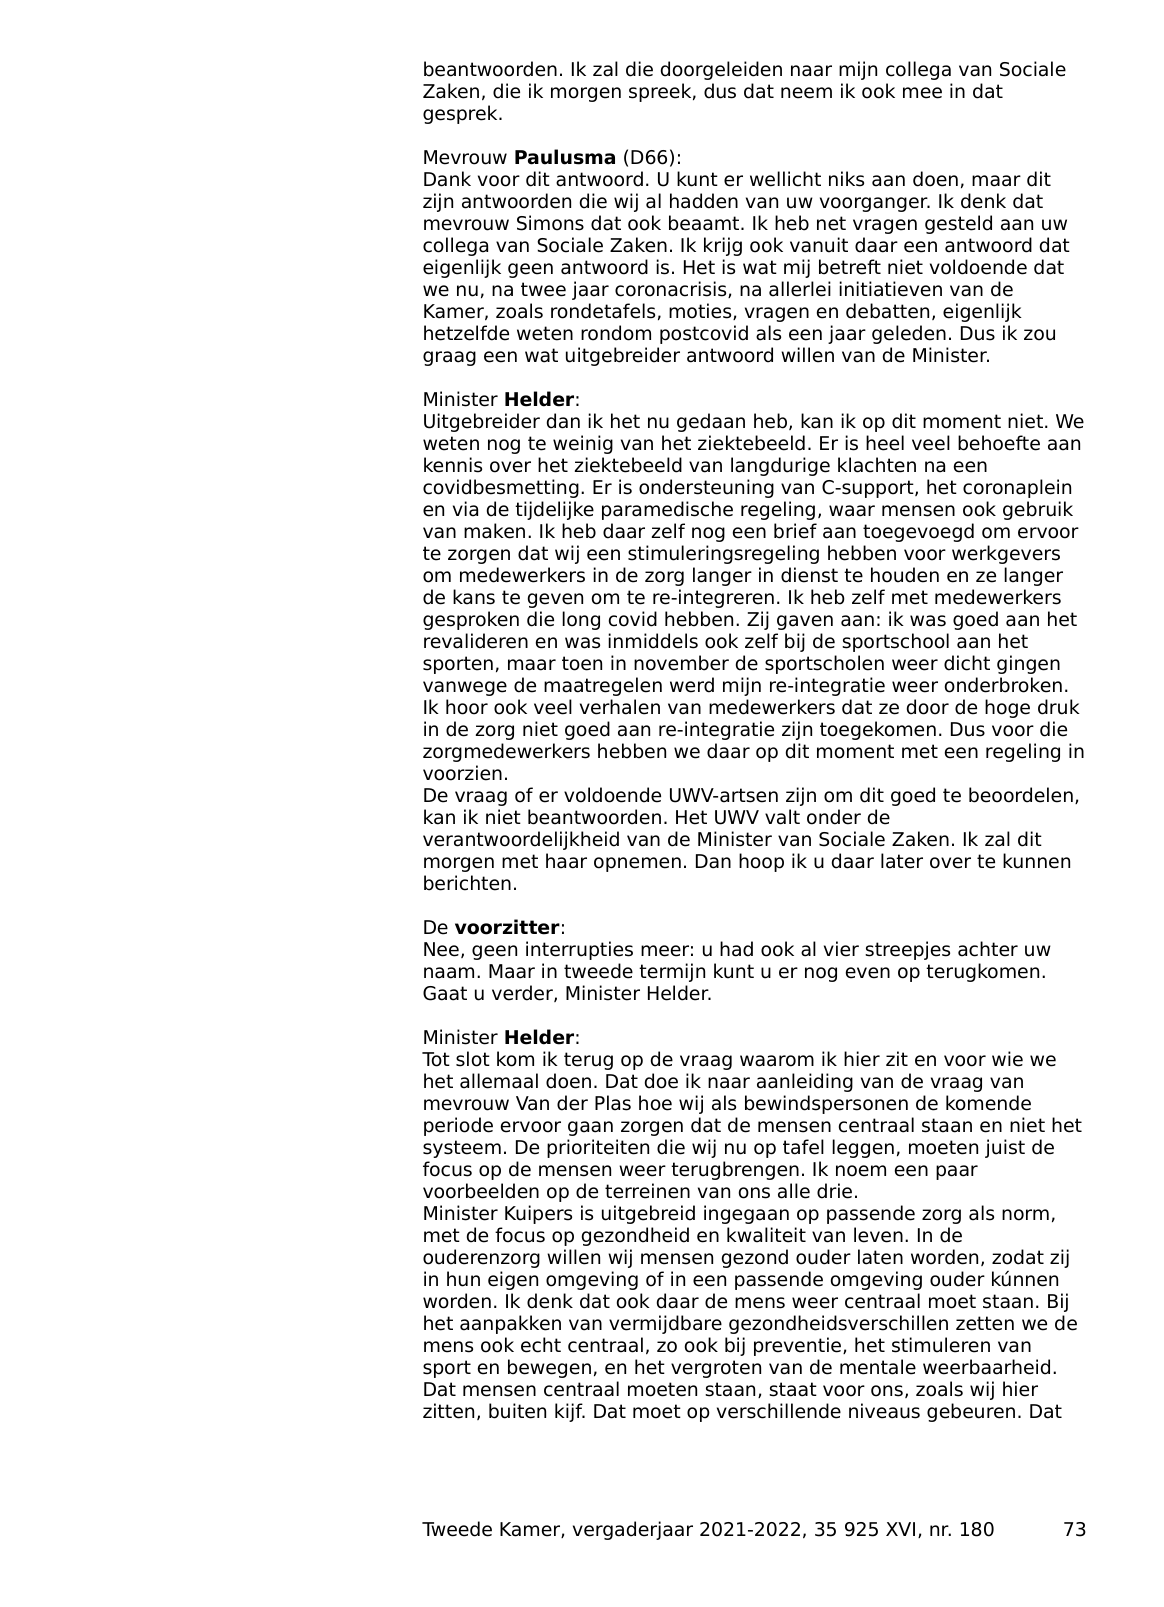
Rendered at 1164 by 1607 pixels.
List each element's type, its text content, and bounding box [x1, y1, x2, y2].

text Minister Helder: [422, 389, 1087, 411]
text Nee, geen interrupties meer: u had ook al vier streepjes achter uw naam. Maar in tweede termijn kunt u er nog even op terugkomen. Gaat u verder, Minister Helder. [422, 939, 1087, 1005]
text De vraag of er voldoende UWV-artsen zijn om dit goed te beoordelen, kan ik niet beantwoorden. Het UWV valt onder de verantwoordelijkheid van de Minister van Sociale Zaken. Ik zal dit morgen met haar opnemen. Dan hoop ik u daar later over te kunnen berichten. [422, 785, 1087, 895]
text Uitgebreider dan ik het nu gedaan heb, kan ik op dit moment niet. We weten nog te weinig van het ziektebeeld. Er is heel veel behoefte aan kennis over het ziektebeeld van langdurige klachten na een covidbesmetting. Er is ondersteuning van C-support, het coronaplein en via de tijdelijke paramedische regeling, waar mensen ook gebruik van maken. Ik heb daar zelf nog een brief aan toegevoegd om ervoor te zorgen dat wij een stimuleringsregeling hebben voor werkgevers om medewerkers in de zorg langer in dienst te houden en ze langer de kans te geven om te re-integreren. Ik heb zelf met medewerkers gesproken die long covid hebben. Zij gaven aan: ik was goed aan het revalideren en was inmiddels ook zelf bij de sportschool aan het sporten, maar toen in november de sportscholen weer dicht gingen vanwege de maatregelen werd mijn re-integratie weer onderbroken. Ik hoor ook veel verhalen van medewerkers dat ze door de hoge druk in de zorg niet goed aan re-integratie zijn toegekomen. Dus voor die zorgmedewerkers hebben we daar op dit moment met een regeling in voorzien. [422, 411, 1087, 785]
text Tot slot kom ik terug op de vraag waarom ik hier zit en voor wie we het allemaal doen. Dat doe ik naar aanleiding van de vraag van mevrouw Van der Plas hoe wij als bewindspersonen de komende periode ervoor gaan zorgen dat de mensen centraal staan en niet het systeem. De prioriteiten die wij nu op tafel leggen, moeten juist de focus op de mensen weer terugbrengen. Ik noem een paar voorbeelden op de terreinen van ons alle drie. [422, 1049, 1087, 1203]
text De voorzitter: [422, 917, 1087, 939]
text Mevrouw Paulusma (D66): [422, 147, 1087, 169]
text Minister Helder: [422, 1027, 1087, 1049]
text Dank voor dit antwoord. U kunt er wellicht niks aan doen, maar dit zijn antwoorden die wij al hadden van uw voorganger. Ik denk dat mevrouw Simons dat ook beaamt. Ik heb net vragen gesteld aan uw collega van Sociale Zaken. Ik krijg ook vanuit daar een antwoord dat eigenlijk geen antwoord is. Het is wat mij betreft niet voldoende dat we nu, na twee jaar coronacrisis, na allerlei initiatieven van de Kamer, zoals rondetafels, moties, vragen en debatten, eigenlijk hetzelfde weten rondom postcovid als een jaar geleden. Dus ik zou graag een wat uitgebreider antwoord willen van de Minister. [422, 169, 1087, 367]
text beantwoorden. Ik zal die doorgeleiden naar mijn collega van Sociale Zaken, die ik morgen spreek, dus dat neem ik ook mee in dat gesprek. [422, 59, 1087, 125]
text Minister Kuipers is uitgebreid ingegaan op passende zorg als norm, met de focus op gezondheid en kwaliteit van leven. In de ouderenzorg willen wij mensen gezond ouder laten worden, zodat zij in hun eigen omgeving of in een passende omgeving ouder kúnnen worden. Ik denk dat ook daar de mens weer centraal moet staan. Bij het aanpakken van vermijdbare gezondheidsverschillen zetten we de mens ook echt centraal, zo ook bij preventie, het stimuleren van sport en bewegen, en het vergroten van de mentale weerbaarheid. Dat mensen centraal moeten staan, staat voor ons, zoals wij hier zitten, buiten kijf. Dat moet op verschillende niveaus gebeuren. Dat [422, 1203, 1087, 1423]
